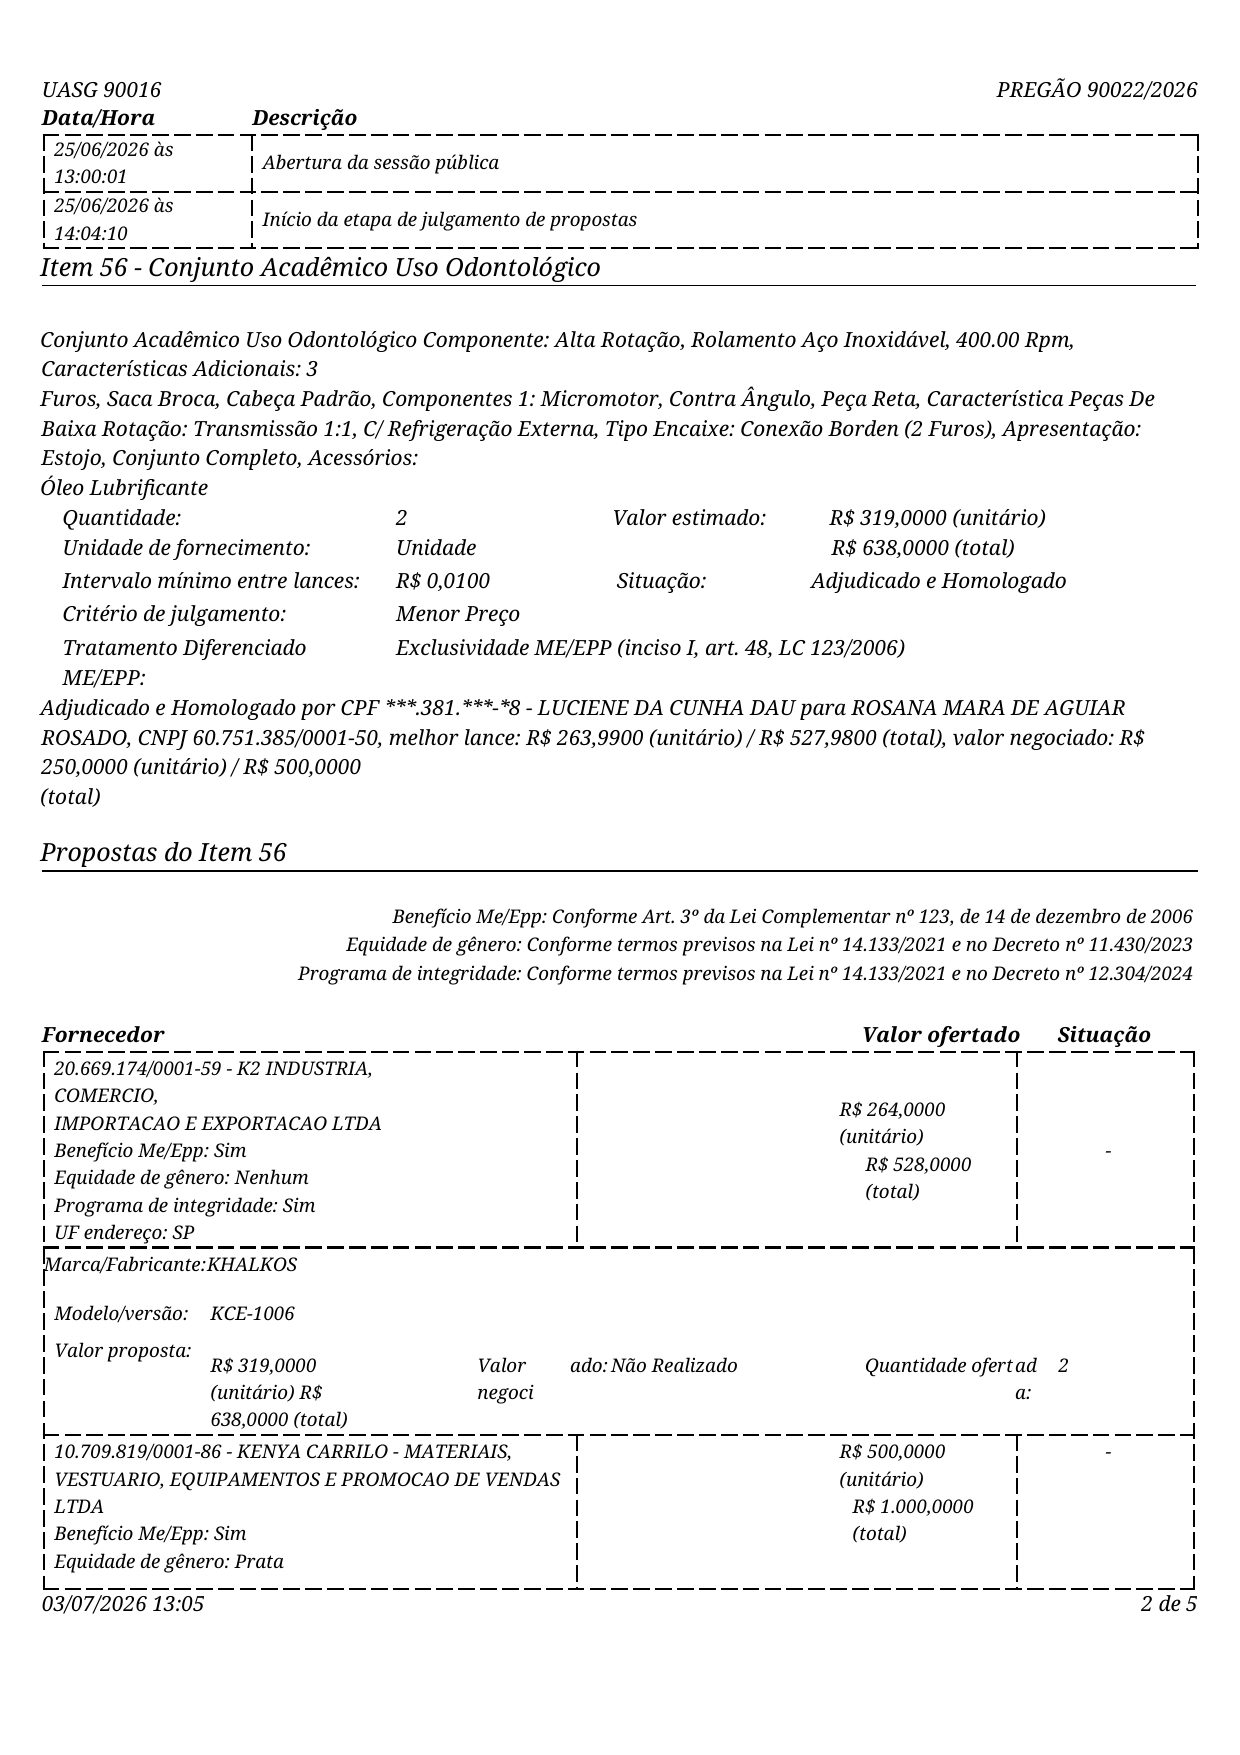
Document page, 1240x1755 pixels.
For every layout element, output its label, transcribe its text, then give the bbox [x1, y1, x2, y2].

table_cell [577, 1434, 839, 1587]
text Item 56 - Conjunto Acadêmico Uso Odontológico [40, 249, 1200, 283]
table_header [577, 1051, 839, 1246]
table_cell 25/06/2026 às 14:04:10 [44, 191, 252, 247]
table_cell Intervalo mínimo entre lances: [63, 566, 396, 599]
table_header [477, 1051, 577, 1246]
table_cell [839, 1246, 1017, 1298]
table_header 25/06/2026 às 13:00:01 [44, 134, 252, 191]
text Equidade de gênero: Conforme termos previsos na Lei nº 14.133/2021 e no Decreto nº 11.430/2023 [42, 932, 1195, 957]
table_cell Modelo/versão: Valor proposta: [44, 1298, 199, 1434]
text (total) [40, 782, 1200, 811]
table_cell Critério de julgamento: [63, 600, 396, 633]
table_cell [1017, 1434, 1101, 1587]
table_cell Quantidade ofert [839, 1347, 1017, 1434]
table_cell 2 [1048, 1347, 1101, 1434]
text Data/Hora Descrição [42, 103, 1200, 132]
table_header - [1101, 1051, 1194, 1246]
text Programa de integridade: Conforme termos previsos na Lei nº 14.133/2021 e no Decreto nº 12.304/2024 [42, 960, 1195, 985]
table_header 20.669.174/0001-59 - K2 INDUSTRIA, COMERCIO, IMPORTACAO E EXPORTACAO LTDA Benefício Me/Epp: Sim Equidade de gênero: Nenhum Programa de integridade: Sim UF endereço: SP [44, 1051, 477, 1246]
text Conjunto Acadêmico Uso Odontológico Componente: Alta Rotação, Rolamento Aço Inoxidável, 400.00 Rpm, Características Adicionais: 3 [40, 325, 1200, 383]
text Furos, Saca Broca, Cabeça Padrão, Componentes 1: Micromotor, Contra Ângulo, Peça Reta, Característica Peças De Baixa Rotação: Transmissão 1:1, C/ Refrigeração Externa, Tipo Encaixe: Conexão Borden (2 Furos), Apresentação: Estojo, Conjunto Completo, Acessórios: [40, 384, 1200, 472]
table_cell ada: [1017, 1347, 1048, 1434]
text Adjudicado e Homologado por CPF ***.381.***-*8 - LUCIENE DA CUNHA DAU para ROSANA MARA DE AGUIAR ROSADO, CNPJ 60.751.385/0001-50, melhor lance: R$ 263,9900 (unitário) / R$ 527,9800 (total), valor negociado: R$ 250,0000 (unitário) / R$ 500,0000 [40, 693, 1200, 781]
table_cell Valor negoci [477, 1347, 577, 1434]
table_header [1017, 1051, 1101, 1246]
table_cell [577, 1246, 839, 1298]
table_header Quantidade: [63, 503, 396, 533]
table_cell [839, 1298, 1017, 1347]
table_cell 10.709.819/0001-86 - KENYA CARRILO - MATERIAIS, VESTUARIO, EQUIPAMENTOS E PROMOCAO DE VENDAS LTDA Benefício Me/Epp: Sim Equidade de gênero: Prata [44, 1434, 577, 1587]
table_cell [577, 1298, 839, 1347]
table_cell [1101, 1298, 1194, 1347]
table_cell Exclusividade ME/EPP (inciso I, art. 48, LC 123/2006) [396, 633, 1069, 693]
table_cell - [1101, 1434, 1194, 1587]
table_cell [1101, 1347, 1194, 1434]
table_cell KCE-1006 [199, 1298, 477, 1347]
table_cell R$ 500,0000 (unitário) R$ 1.000,0000 (total) [839, 1434, 1017, 1587]
table_header R$ 264,0000 (unitário) R$ 528,0000 (total) [839, 1051, 1017, 1246]
table_cell Unidade R$ 638,0000 (total) [396, 533, 1069, 566]
table_header 2 Valor estimado: R$ 319,0000 (unitário) [396, 503, 1069, 533]
text Fornecedor Valor ofertado Situação [42, 1020, 1200, 1048]
table_cell [477, 1246, 577, 1298]
text Propostas do Item 56 [40, 835, 1200, 869]
table_cell Unidade de fornecimento: [63, 533, 396, 566]
table_cell [1101, 1246, 1194, 1298]
table_header Abertura da sessão pública [252, 134, 1198, 191]
table_cell Tratamento Diferenciado ME/EPP: [63, 633, 396, 693]
table_cell Marca/Fabricante: KHALKOS [44, 1246, 477, 1298]
text Benefício Me/Epp: Conforme Art. 3º da Lei Complementar nº 123, de 14 de dezembro de 2006 [42, 904, 1195, 929]
text Óleo Lubrificante [40, 473, 1200, 501]
table_cell Início da etapa de julgamento de propostas [252, 191, 1198, 247]
table_cell [1017, 1246, 1101, 1298]
table_cell R$ 319,0000 (unitário) R$ 638,0000 (total) [199, 1347, 477, 1434]
table_cell [1017, 1298, 1101, 1347]
table_cell Menor Preço [396, 600, 1069, 633]
table_cell R$ 0,0100 Situação: Adjudicado e Homologado [396, 566, 1069, 599]
table_cell ado: Não Realizado [577, 1347, 839, 1434]
table_cell [477, 1298, 577, 1347]
